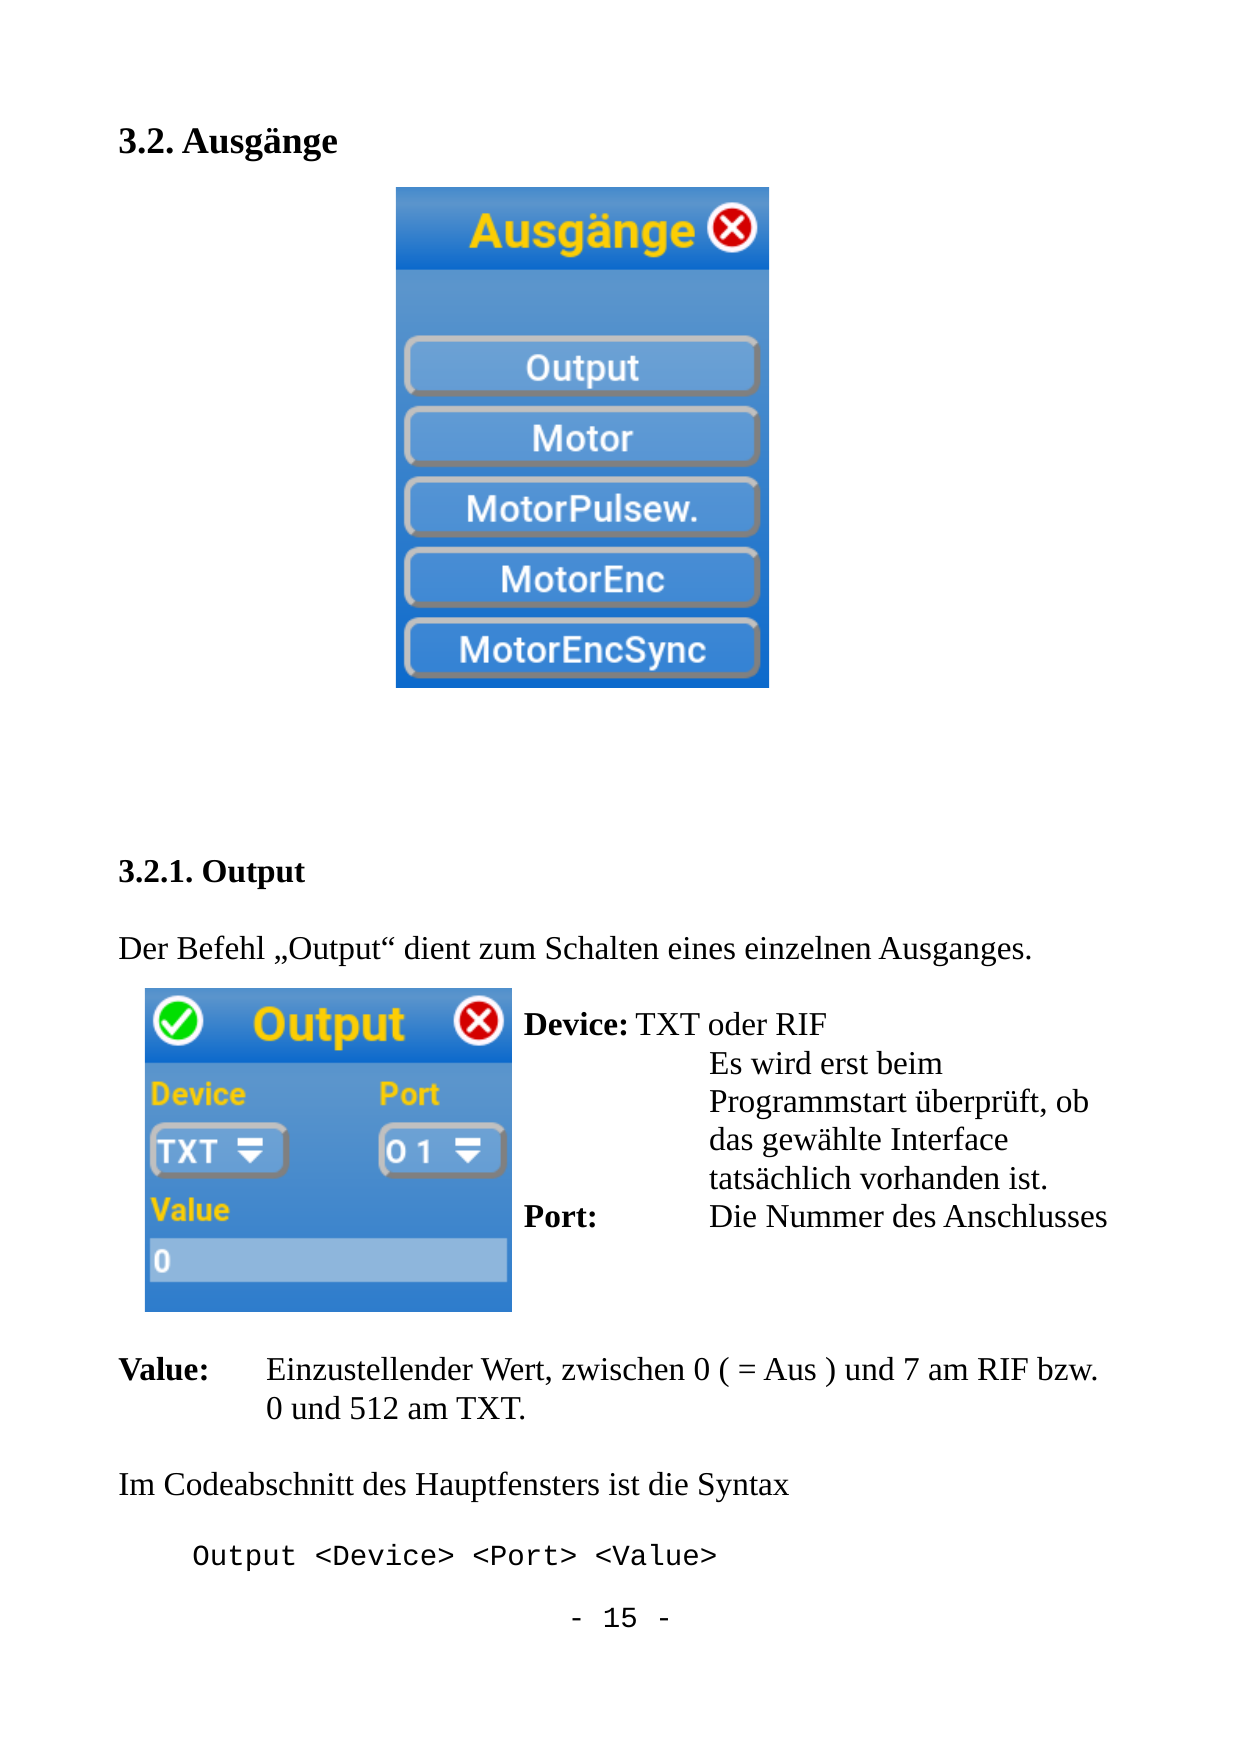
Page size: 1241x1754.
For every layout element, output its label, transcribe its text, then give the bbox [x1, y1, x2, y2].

text Im Codeabschnitt des Hauptfensters ist die Syntax [118, 1464, 1122, 1503]
text [118, 1043, 144, 1196]
text Device: TXT oder RIF [512, 1004, 1122, 1043]
text Value: Einzustellender Wert, zwischen 0 ( = Aus ) und 7 am RIF bzw. 0 und 512 am TXT. [118, 1349, 1122, 1426]
text Es wird erst beim Programmstart überprüft, ob das gewählte Interface tatsächlich vorhanden ist. [512, 1043, 1122, 1196]
text Output <Device> <Port> <Value> [118, 1541, 1122, 1574]
text 3.2.1. Output [118, 851, 1122, 889]
picture [395, 187, 770, 688]
text 3.2. Ausgänge [118, 118, 1122, 161]
text [118, 1196, 144, 1234]
text Port: Die Nummer des Anschlusses [512, 1196, 1122, 1234]
text [118, 1004, 144, 1043]
text Der Befehl „Output“ dient zum Schalten eines einzelnen Ausganges. [118, 928, 1122, 966]
picture [144, 988, 512, 1312]
